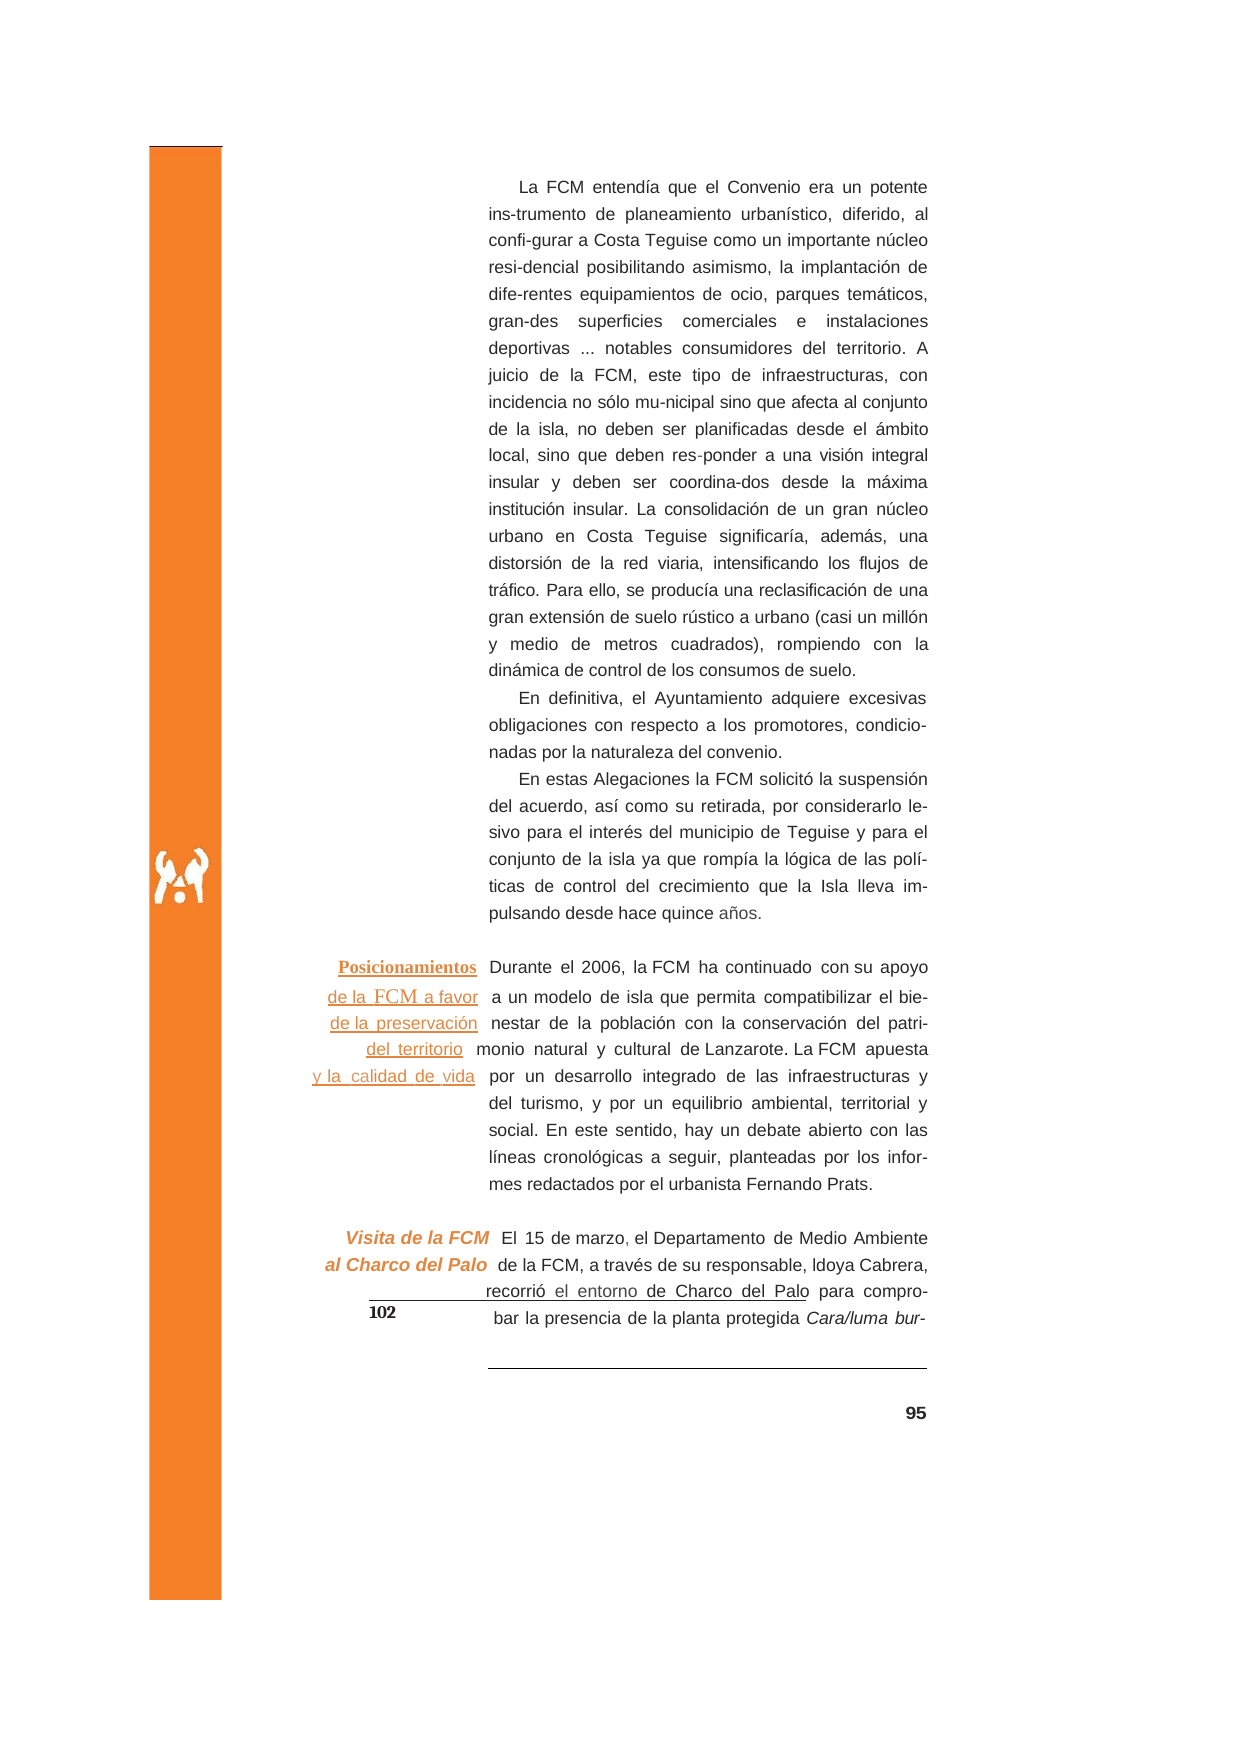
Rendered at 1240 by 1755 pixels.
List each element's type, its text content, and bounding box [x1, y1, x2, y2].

text y la calidad de vida por un desarrollo integrado de las infraestructuras y del turismo, y por un equilibrio ambiental, territorial y social. En este sentido, hay un debate abierto con las líneas cronológicas a seguir, planteadas por los infor-mes redactados por el urbanista Fernando Prats. [312, 1066, 928, 1194]
text En estas Alegaciones la FCM solicitó la suspensión del acuerdo, así como su retirada, por considerarlo le-sivo para el interés del municipio de Teguise y para el conjunto de la isla ya que rompía la lógica de las polí-ticas de control del crecimiento que la Isla lleva im-pulsando desde hace quince años. [488, 768, 928, 923]
text bar la presencia de la planta protegida Cara/luma bur- [223, 1308, 927, 1328]
text Posicionamientos Durante el 2006, la FCM ha continuado con su apoyo de la FCM a favor a un modelo de isla que permita compatibilizar el bie-de la preservación nestar de la población con la conservación del patri-del territorio monio natural y cultural de Lanzarote. La FCM apuesta [320, 956, 928, 1059]
text 95 [223, 1402, 927, 1423]
text La FCM entendía que el Convenio era un potente ins-trumento de planeamiento urbanístico, diferido, al confi-gurar a Costa Teguise como un importante núcleo resi-dencial posibilitando asimismo, la implantación de dife-rentes equipamientos de ocio, parques temáticos, gran-des superficies comerciales e instalaciones deportivas ... notables consumidores del territorio. A juicio de la FCM, este tipo de infraestructuras, con incidencia no sólo mu-nicipal sino que afecta al conjunto de la isla, no deben ser planificadas desde el ámbito local, sino que deben res-ponder a una visión integral insular y deben ser coordina-dos desde la máxima institución insular. La consolidación de un gran núcleo urbano en Costa Teguise significaría, además, una distorsión de la red viaria, intensificando los flujos de tráfico. Para ello, se producía una reclasificación de una gran extensión de suelo rústico a urbano (casi un millón y medio de metros cuadrados), rompiendo con la dinámica de control de los consumos de suelo. [488, 176, 928, 681]
text En definitiva, el Ayuntamiento adquiere excesivas obligaciones con respecto a los promotores, condicio-nadas por la naturaleza del convenio. [488, 688, 927, 762]
text Visita de la FCM El 15 de marzo, el Departamento de Medio Ambiente al Charco del Palo de la FCM, a través de su responsable, ldoya Cabrera, recorrió el entorno de Charco del Palo para compro- [323, 1227, 928, 1301]
